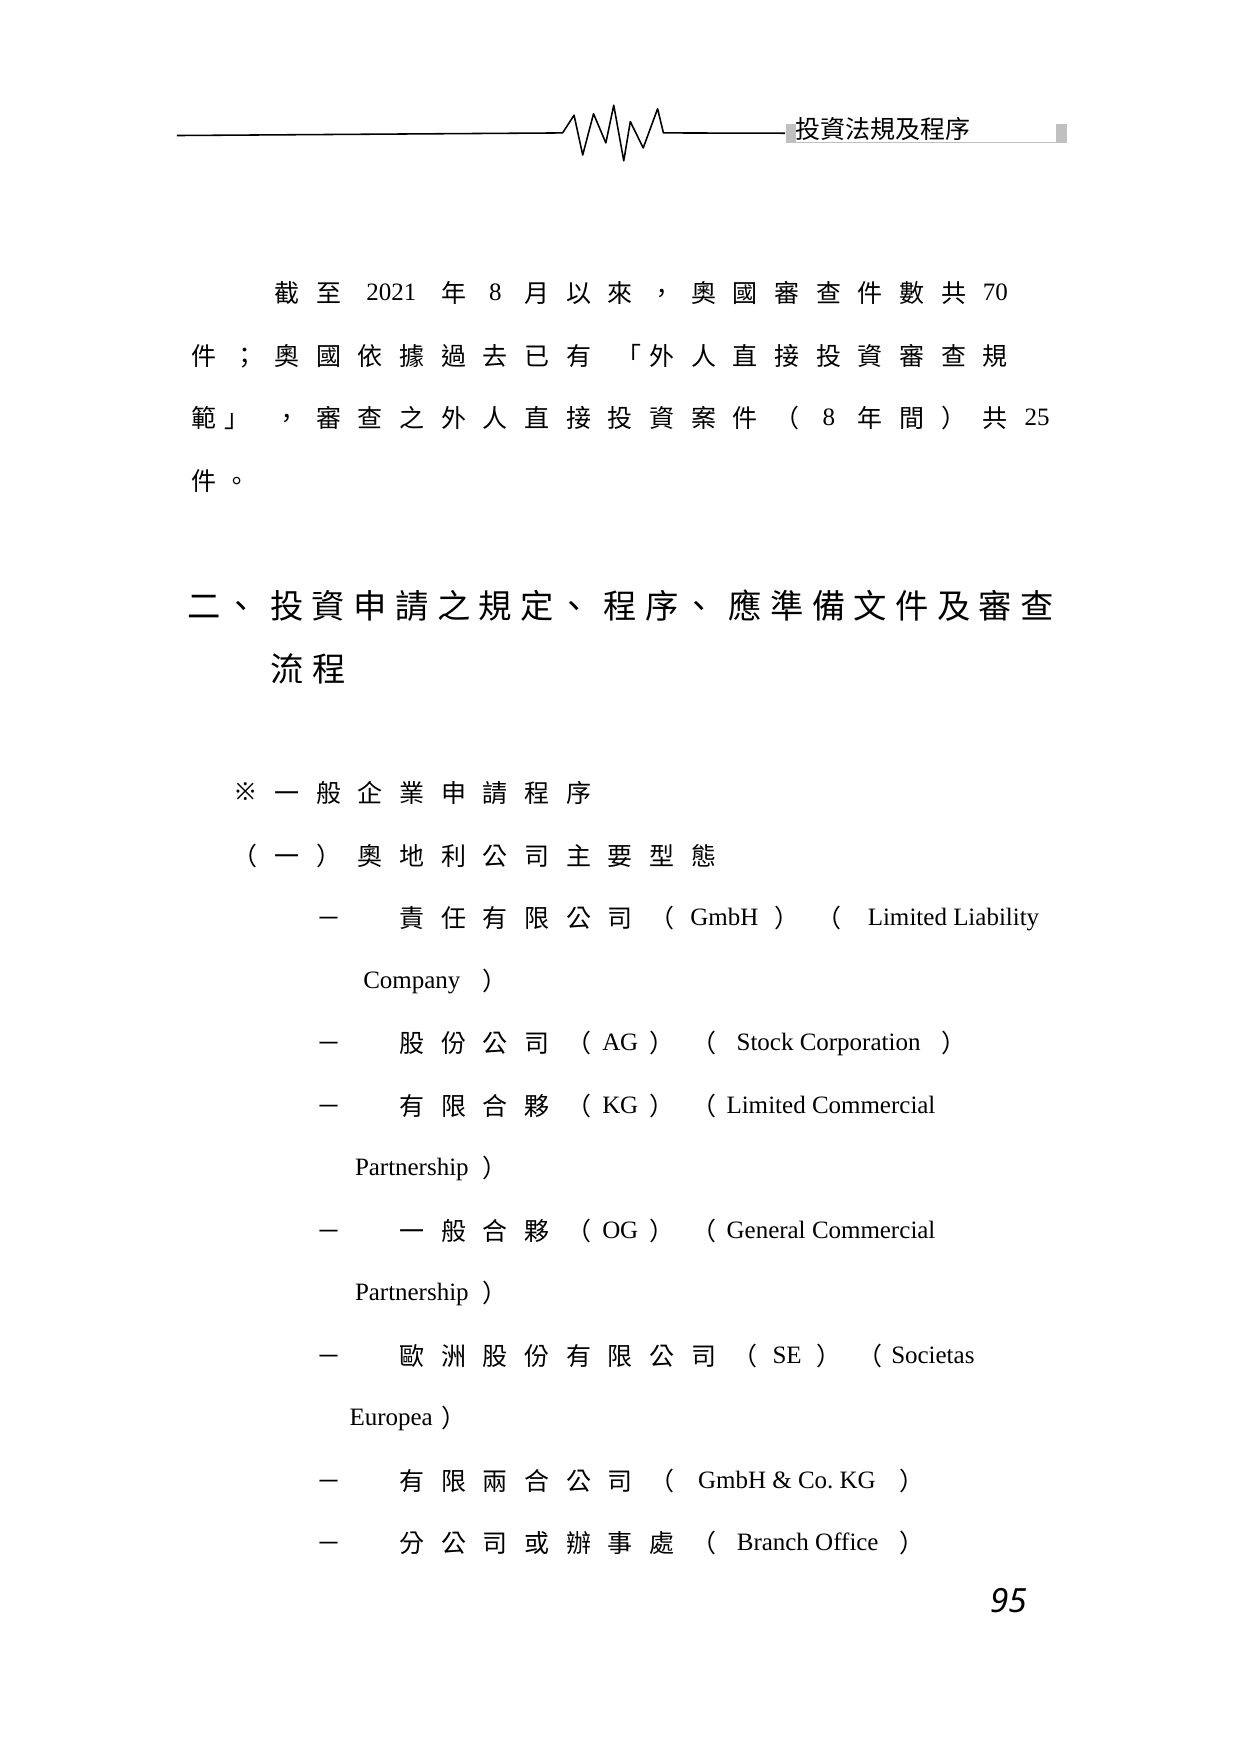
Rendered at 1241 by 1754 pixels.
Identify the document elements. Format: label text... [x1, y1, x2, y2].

text － 有限合夥（KG）（Limited Commercial Partnership） [281, 1063, 1058, 1188]
text 截至2021年8月以來，奧國審查件數共70件；奧國依據過去已有「外人直接投資審查規範」，審查之外人直接投資案件（8年間）共25件。 [183, 250, 1058, 500]
text － 股份公司（AG）（Stock Corporation） [281, 1000, 1058, 1063]
text － 有限兩合公司（GmbH & Co. KG） [281, 1438, 1058, 1500]
text ※一般企業申請程序 [207, 750, 1058, 813]
text － 分公司或辦事處（Branch Office） [281, 1500, 1058, 1563]
text － 歐洲股份有限公司（SE）（Societas Europea） [281, 1313, 1058, 1438]
text － 責任有限公司（GmbH）（Limited Liability Company） [281, 875, 1058, 1000]
text 二、投資申請之規定、程序、應準備文件及審查流程 [183, 563, 1058, 688]
text － 一般合夥（OG）（General Commercial Partnership） [281, 1188, 1058, 1313]
text （一）奧地利公司主要型態 [207, 813, 1058, 875]
